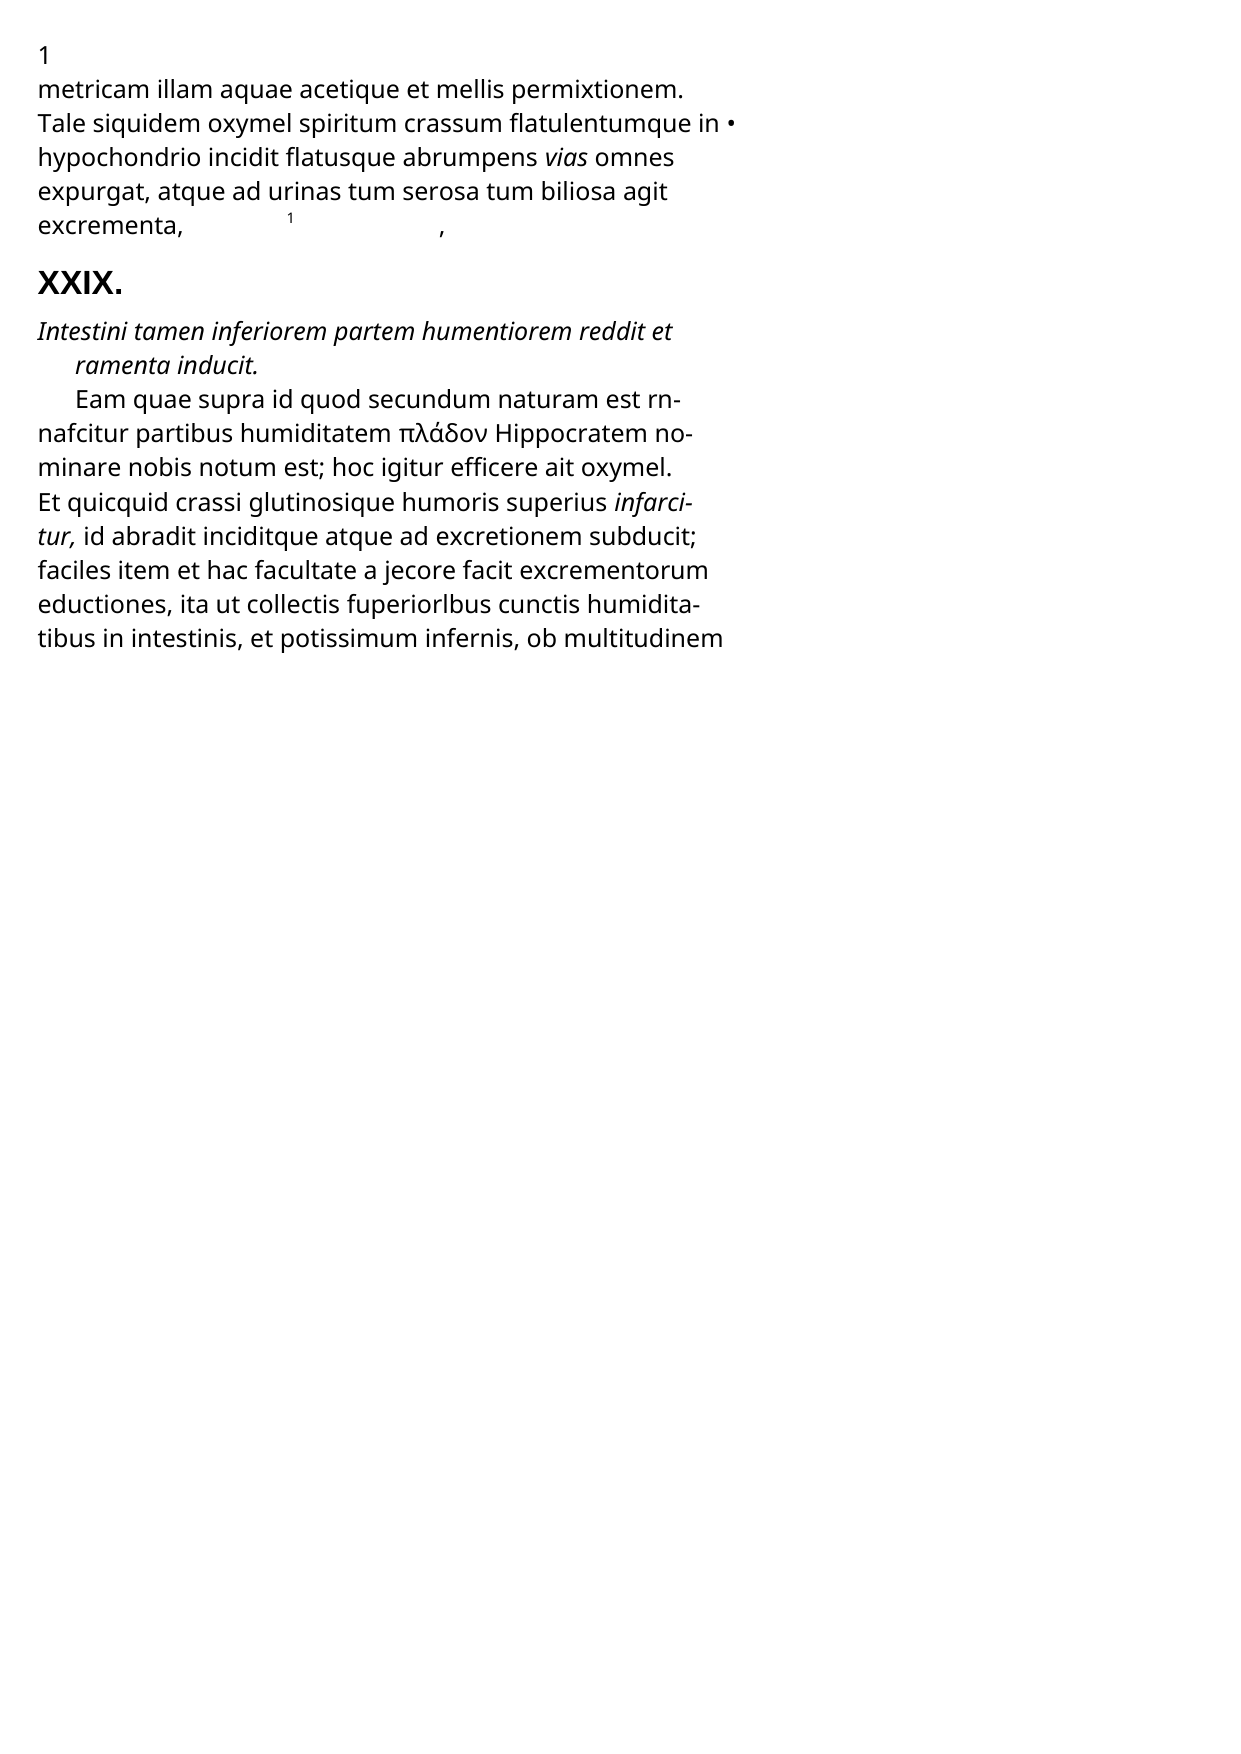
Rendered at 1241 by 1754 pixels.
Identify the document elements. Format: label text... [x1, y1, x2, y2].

text Eam quae supra id quod secundum naturam est rn- nafcitur partibus humiditatem πλάδον Hippocratem no- minare nobis notum est; hoc igitur efficere ait oxymel. Et quicquid crassi glutinosique humoris superius infarci- tur, id abradit inciditque atque ad excretionem subducit; faciles item et hac facultate a jecore facit excrementorum eductiones, ita ut collectis fuperiorlbus cunctis humidita- tibus in intestinis, et potissimum infernis, ob multitudinem [37, 382, 1203, 654]
text metricam illam aquae acetique et mellis permixtionem. Tale siquidem oxymel spiritum crassum flatulentumque in • hypochondrio incidit flatusque abrumpens vias omnes expurgat, atque ad urinas tum serosa tum biliosa agit excrementa, 1 , [37, 72, 1203, 242]
text 1 [37, 37, 1203, 72]
text Intestini tamen inferiorem partem humentiorem reddit et ramenta inducit. [37, 314, 1203, 382]
subtitle XXIX. [37, 263, 1203, 301]
